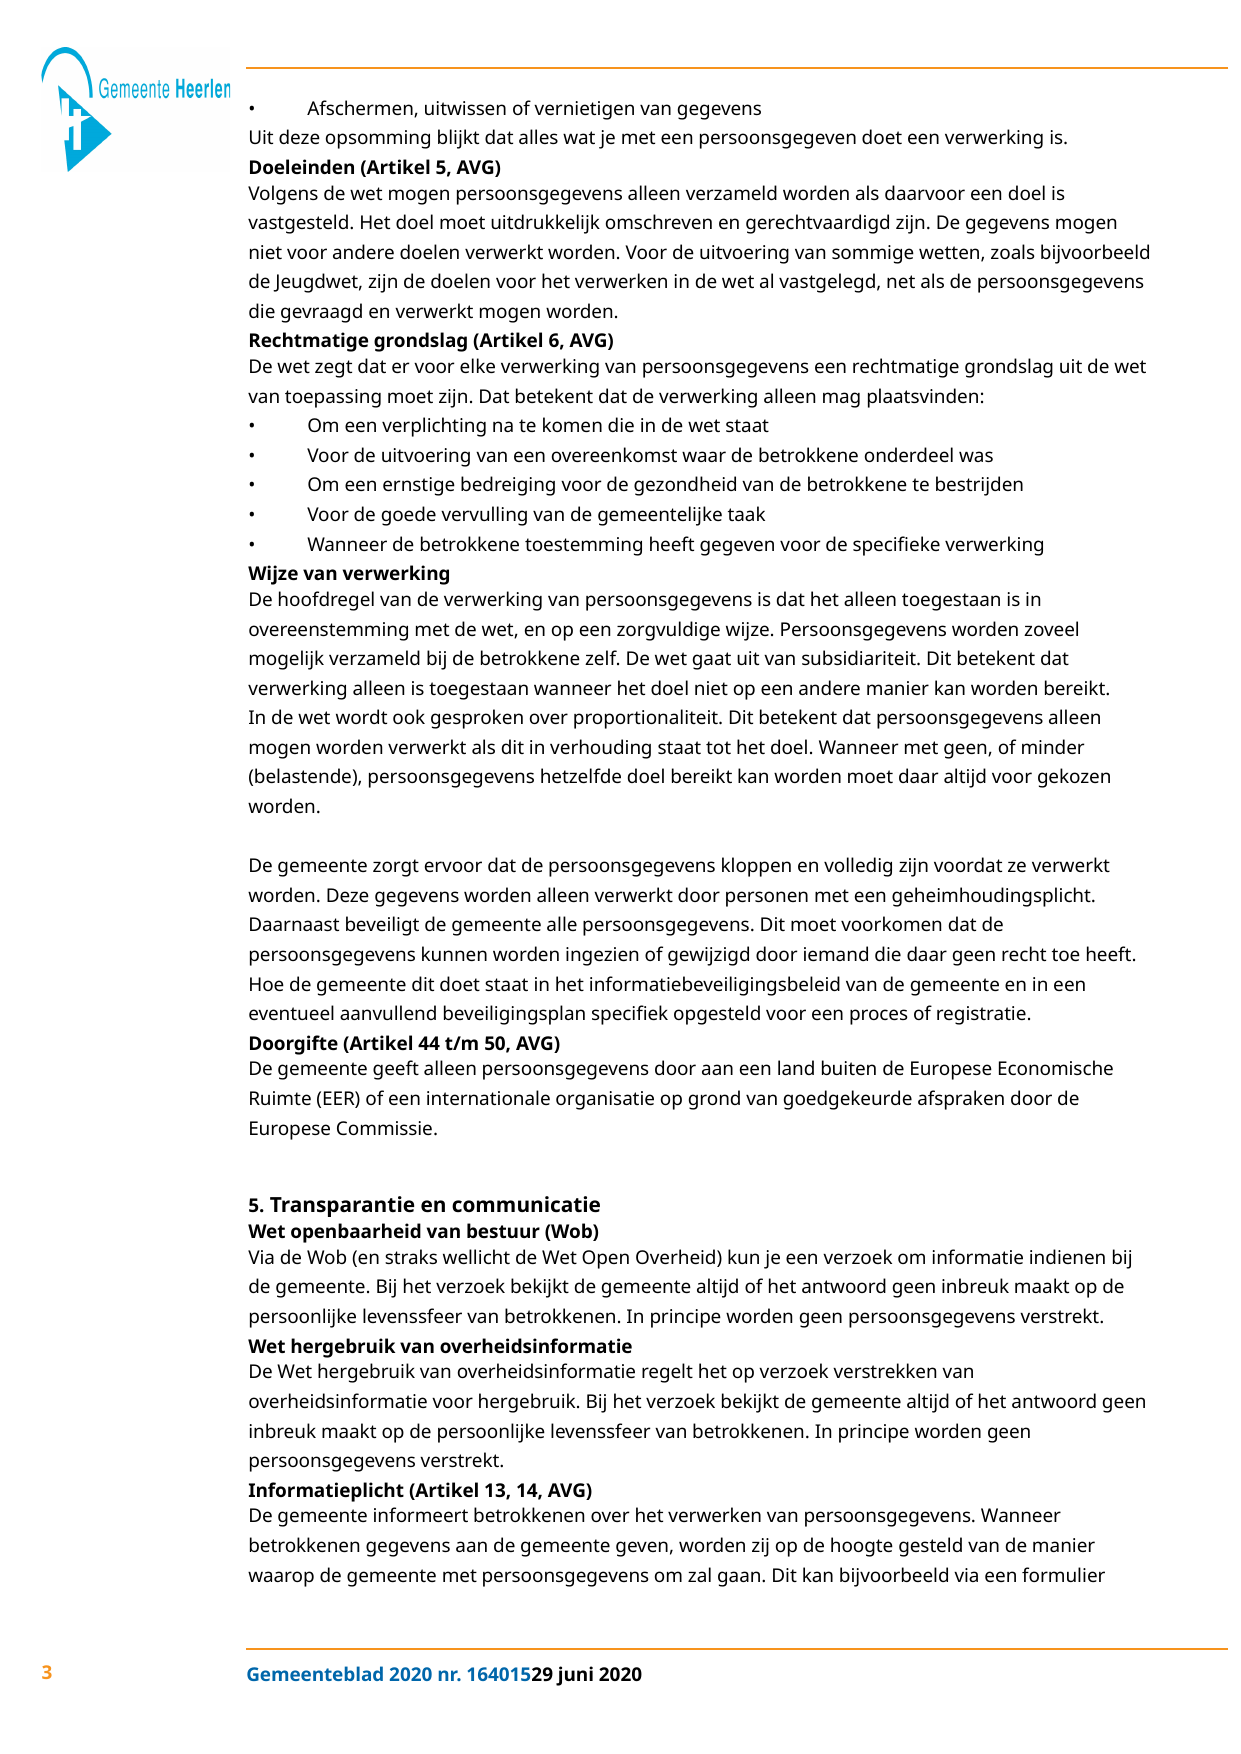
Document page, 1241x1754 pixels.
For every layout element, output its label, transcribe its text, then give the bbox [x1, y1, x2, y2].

text Volgens de wet mogen persoonsgegevens alleen verzameld worden als daarvoor een doel is vastgesteld. Het doel moet uitdrukkelijk omschreven en gerechtvaardigd zijn. De gegevens mogen niet voor andere doelen verwerkt worden. Voor de uitvoering van sommige wetten, zoals bijvoorbeeld de Jeugdwet, zijn de doelen voor het verwerken in de wet al vastgelegd, net als de persoonsgegevens die gevraagd en verwerkt mogen worden. [248, 180, 1152, 324]
text Wijze van verwerking [248, 560, 1152, 586]
text Wet openbaarheid van bestuur (Wob) [248, 1218, 1152, 1244]
text De gemeente geeft alleen persoonsgegevens door aan een land buiten de Europese Economische Ruimte (EER) of een internationale organisatie op grond van goedgekeurde afspraken door de Europese Commissie. [248, 1056, 1152, 1141]
text Rechtmatige grondslag (Artikel 6, AVG) [248, 328, 1152, 353]
text Via de Wob (en straks wellicht de Wet Open Overheid) kun je een verzoek om informatie indienen bij de gemeente. Bij het verzoek bekijkt de gemeente altijd of het antwoord geen inbreuk maakt op de persoonlijke levenssfeer van betrokkenen. In principe worden geen persoonsgegevens verstrekt. [248, 1244, 1152, 1329]
text Daarnaast beveiligt de gemeente alle persoonsgegevens. Dit moet voorkomen dat de persoonsgegevens kunnen worden ingezien of gewijzigd door iemand die daar geen recht toe heeft. Hoe de gemeente dit doet staat in het informatiebeveiligingsbeleid van de gemeente en in een eventueel aanvullend beveiligingsplan specifiek opgesteld voor een proces of registratie. [248, 912, 1152, 1026]
text De Wet hergebruik van overheidsinformatie regelt het op verzoek verstrekken van overheidsinformatie voor hergebruik. Bij het verzoek bekijkt de gemeente altijd of het antwoord geen inbreuk maakt op de persoonlijke levenssfeer van betrokkenen. In principe worden geen persoonsgegevens verstrekt. [248, 1359, 1152, 1473]
list Om een ernstige bedreiging voor de gezondheid van de betrokkene te bestrijden [248, 472, 1152, 497]
list Om een verplichting na te komen die in de wet staat [248, 412, 1152, 438]
text Uit deze opsomming blijkt dat alles wat je met een persoonsgegeven doet een verwerking is. [248, 124, 1152, 150]
text De hoofdregel van de verwerking van persoonsgegevens is dat het alleen toegestaan is in overeenstemming met de wet, en op een zorgvuldige wijze. Persoonsgegevens worden zoveel mogelijk verzameld bij de betrokkene zelf. De wet gaat uit van subsidiariteit. Dit betekent dat verwerking alleen is toegestaan wanneer het doel niet op een andere manier kan worden bereikt. [248, 586, 1152, 701]
text De wet zegt dat er voor elke verwerking van persoonsgegevens een rechtmatige grondslag uit de wet van toepassing moet zijn. Dat betekent dat de verwerking alleen mag plaatsvinden: [248, 353, 1152, 409]
picture [41, 47, 231, 172]
picture [41, 47, 59, 70]
text Wet hergebruik van overheidsinformatie [248, 1333, 1152, 1359]
list Wanneer de betrokkene toestemming heeft gegeven voor de specifieke verwerking [248, 531, 1152, 557]
list Voor de uitvoering van een overeenkomst waar de betrokkene onderdeel was [248, 442, 1152, 468]
list Voor de goede vervulling van de gemeentelijke taak [248, 501, 1152, 527]
text Doorgifte (Artikel 44 t/m 50, AVG) [248, 1030, 1152, 1056]
text Informatieplicht (Artikel 13, 14, AVG) [248, 1477, 1152, 1503]
list Afschermen, uitwissen of vernietigen van gegevens [248, 95, 1152, 121]
text 5. Transparantie en communicatie [248, 1190, 1152, 1218]
text De gemeente informeert betrokkenen over het verwerken van persoonsgegevens. Wanneer betrokkenen gegevens aan de gemeente geven, worden zij op de hoogte gesteld van de manier waarop de gemeente met persoonsgegevens om zal gaan. Dit kan bijvoorbeeld via een formulier [248, 1503, 1152, 1588]
text In de wet wordt ook gesproken over proportionaliteit. Dit betekent dat persoonsgegevens alleen mogen worden verwerkt als dit in verhouding staat tot het doel. Wanneer met geen, of minder (belastende), persoonsgegevens hetzelfde doel bereikt kan worden moet daar altijd voor gekozen worden. [248, 704, 1152, 819]
text Doeleinden (Artikel 5, AVG) [248, 154, 1152, 180]
text De gemeente zorgt ervoor dat de persoonsgegevens kloppen en volledig zijn voordat ze verwerkt worden. Deze gegevens worden alleen verwerkt door personen met een geheimhoudingsplicht. [248, 852, 1152, 908]
